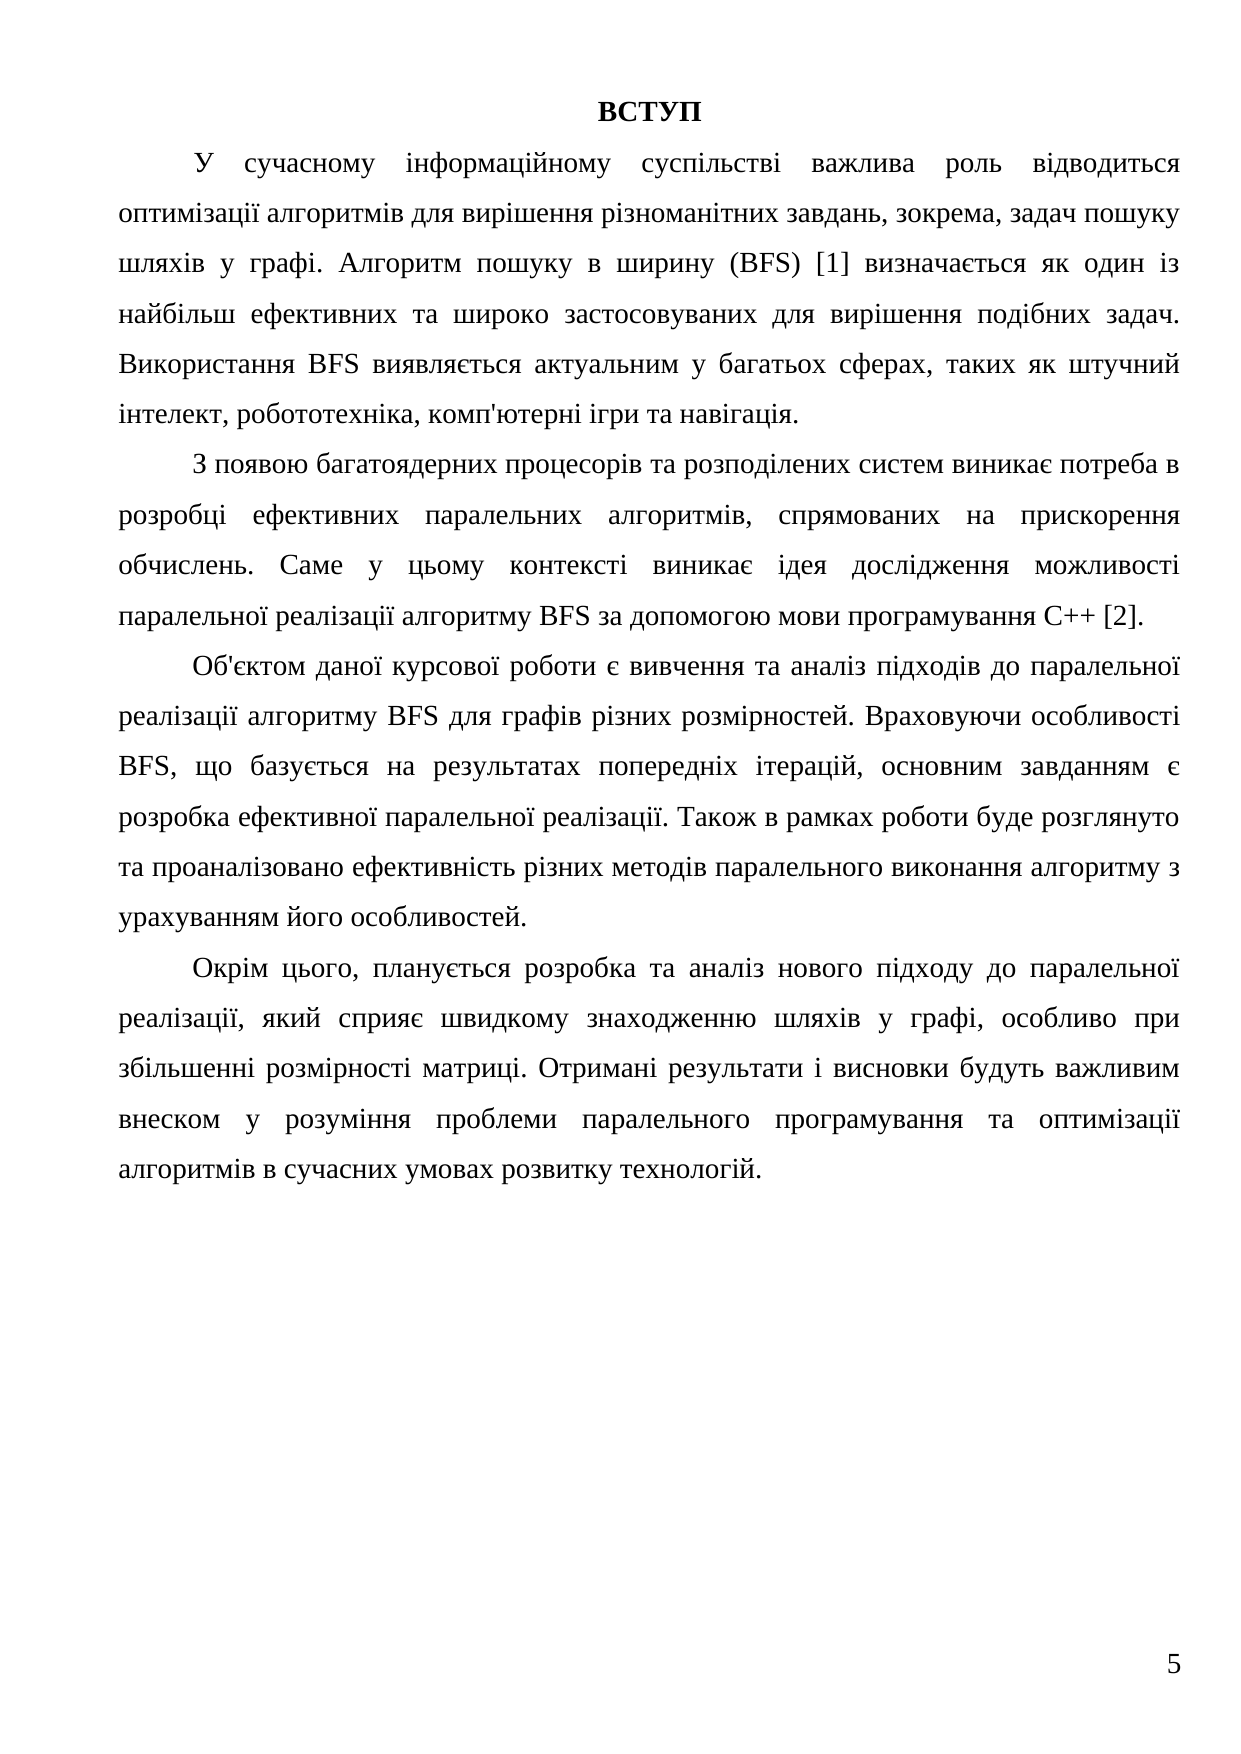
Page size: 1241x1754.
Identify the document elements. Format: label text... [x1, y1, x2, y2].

text З появою багатоядерних процесорів та розподілених систем виникає потреба в розробці ефективних паралельних алгоритмів, спрямованих на прискорення обчислень. Саме у цьому контексті виникає ідея дослідження можливості паралельної реалізації алгоритму BFS за допомогою мови програмування C++ [2]. [118, 447, 1181, 631]
text Окрім цього, планується розробка та аналіз нового підходу до паралельної реалізації, який сприяє швидкому знаходженню шляхів у графі, особливо при збільшенні розмірності матриці. Отримані результати і висновки будуть важливим внеском у розуміння проблеми паралельного програмування та оптимізації алгоритмів в сучасних умовах розвитку технологій. [118, 950, 1181, 1184]
text Об'єктом даної курсової роботи є вивчення та аналіз підходів до паралельної реалізації алгоритму BFS для графів різних розмірностей. Враховуючи особливості BFS, що базується на результатах попередніх ітерацій, основним завданням є розробка ефективної паралельної реалізації. Також в рамках роботи буде розглянуто та проаналізовано ефективність різних методів паралельного виконання алгоритму з урахуванням його особливостей. [118, 648, 1181, 933]
text У сучасному інформаційному суспільстві важлива роль відводиться оптимізації алгоритмів для вирішення різноманітних завдань, зокрема, задач пошуку шляхів у графі. Алгоритм пошуку в ширину (BFS) [1] визначається як один із найбільш ефективних та широко застосовуваних для вирішення подібних задач. Використання BFS виявляється актуальним у багатьох сферах, таких як штучний інтелект, робототехніка, комп'ютерні ігри та навігація. [118, 145, 1181, 430]
subtitle Вступ [118, 94, 1181, 128]
